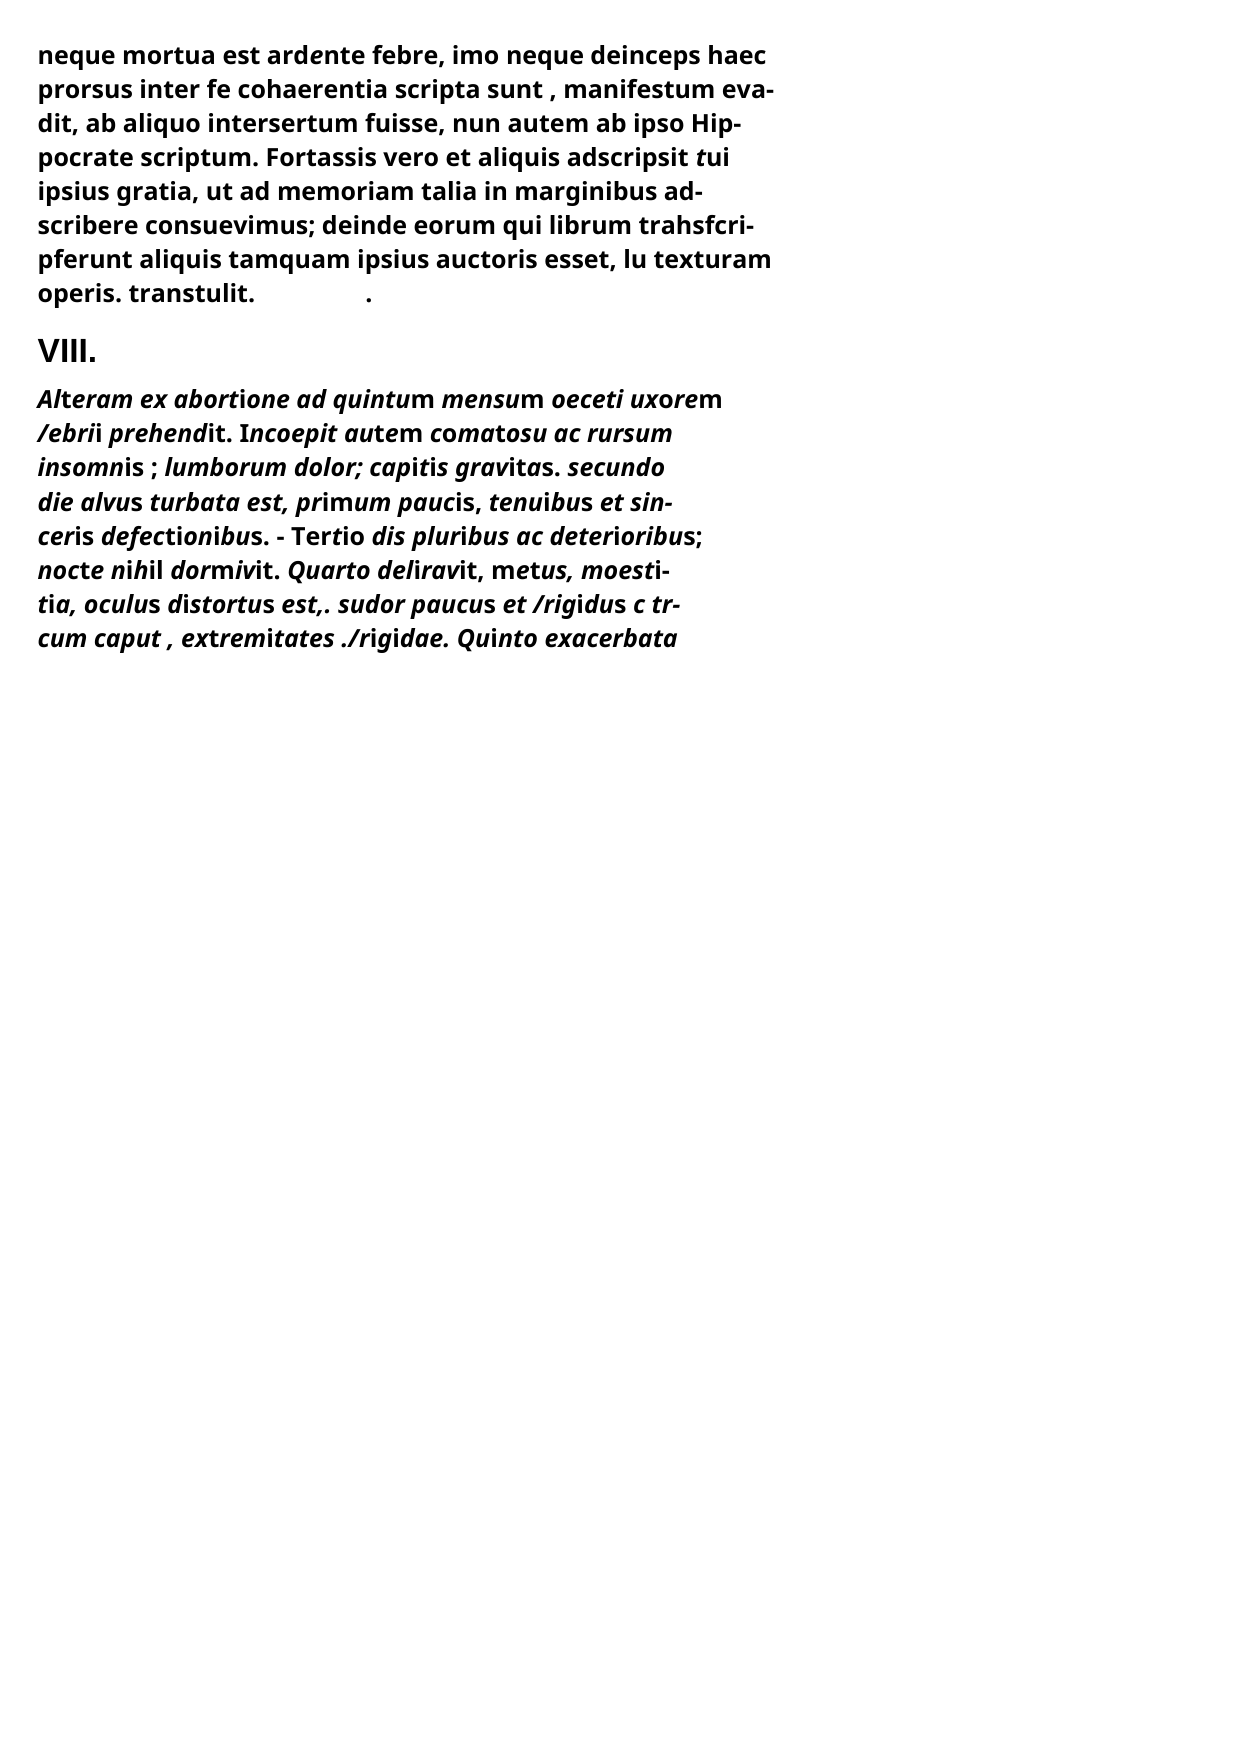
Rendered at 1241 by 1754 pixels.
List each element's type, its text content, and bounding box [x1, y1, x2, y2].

text neque mortua est ardente febre, imo neque deinceps haec prorsus inter fe cohaerentia scripta sunt , manifestum eva- dit, ab aliquo intersertum fuisse, nun autem ab ipso Hip- pocrate scriptum. Fortassis vero et aliquis adscripsit tui ipsius gratia, ut ad memoriam talia in marginibus ad- scribere consuevimus; deinde eorum qui librum trahsfcri- pferunt aliquis tamquam ipsius auctoris esset, lu texturam operis. transtulit. . [37, 37, 1203, 310]
subtitle VIII. [37, 331, 1203, 369]
text Alteram ex abortione ad quintum mensum oeceti uxorem /ebrii prehendit. Incoepit autem comatosu ac rursum insomnis ; lumborum dolor; capitis gravitas. secundo die alvus turbata est, primum paucis, tenuibus et sin- ceris defectionibus. - Tertio dis pluribus ac deterioribus; nocte nihil dormivit. Quarto deliravit, metus, moesti- tia, oculus distortus est,. sudor paucus et /rigidus c tr- cum caput , extremitates ./rigidae. Quinto exacerbata [37, 382, 1203, 654]
